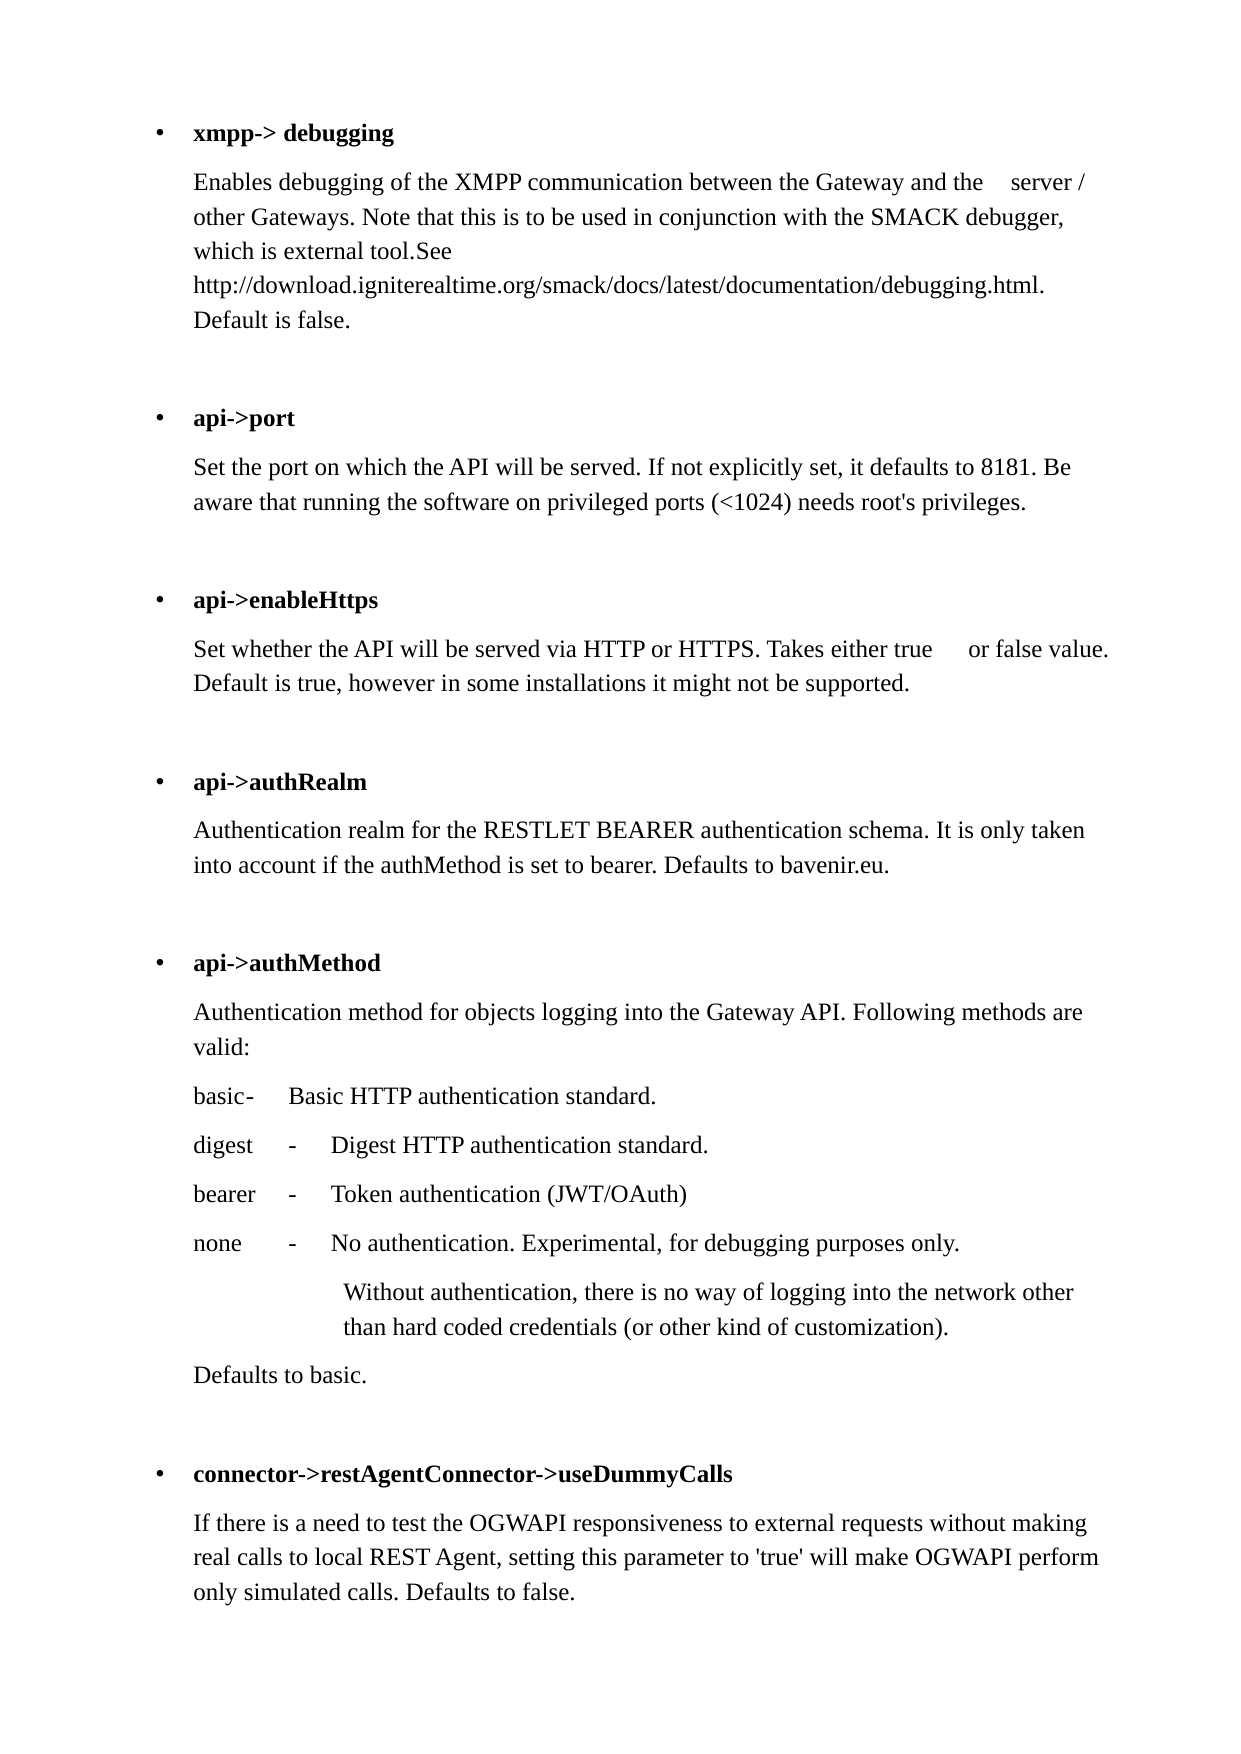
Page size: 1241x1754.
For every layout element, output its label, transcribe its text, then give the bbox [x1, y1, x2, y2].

list Without authentication, there is no way of logging into the network other than hard coded credentials (or other kind of customization). [306, 1277, 1122, 1340]
list Authentication method for objects logging into the Gateway API. Following methods are valid: [156, 997, 1122, 1061]
list Authentication realm for the RESTLET BEARER authentication schema. It is only taken into account if the authMethod is set to bearer. Defaults to bavenir.eu. [156, 816, 1122, 879]
list digest - Digest HTTP authentication standard. [156, 1130, 1122, 1159]
list Enables debugging of the XMPP communication between the Gateway and the server / other Gateways. Note that this is to be used in conjunction with the SMACK debugger, which is external tool. See http://download.igniterealtime.org/smack/docs/latest/documentation/debugging.html. Default is false. [156, 167, 1122, 334]
list api->port [156, 403, 1122, 432]
list Defaults to basic. [156, 1361, 1122, 1389]
list basic - Basic HTTP authentication standard. [156, 1081, 1122, 1109]
list Set whether the API will be served via HTTP or HTTPS. Takes either true or false value. Default is true, however in some installations it might not be supported. [156, 634, 1122, 697]
list Set the port on which the API will be served. If not explicitly set, it defaults to 8181. Be aware that running the software on privileged ports (<1024) needs root's privileges. [156, 452, 1122, 516]
list none - No authentication. Experimental, for debugging purposes only. [156, 1228, 1122, 1257]
list api->authMethod [156, 948, 1122, 977]
list api->authRealm [156, 767, 1122, 795]
list If there is a need to test the OGWAPI responsiveness to external requests without making real calls to local REST Agent, setting this parameter to 'true' will make OGWAPI perform only simulated calls. Defaults to false. [156, 1508, 1122, 1606]
list connector->restAgentConnector->useDummyCalls [156, 1459, 1122, 1487]
list xmpp-> debugging [156, 118, 1122, 147]
list bearer - Token authentication (JWT/OAuth) [156, 1179, 1122, 1208]
list api->enableHttps [156, 585, 1122, 614]
